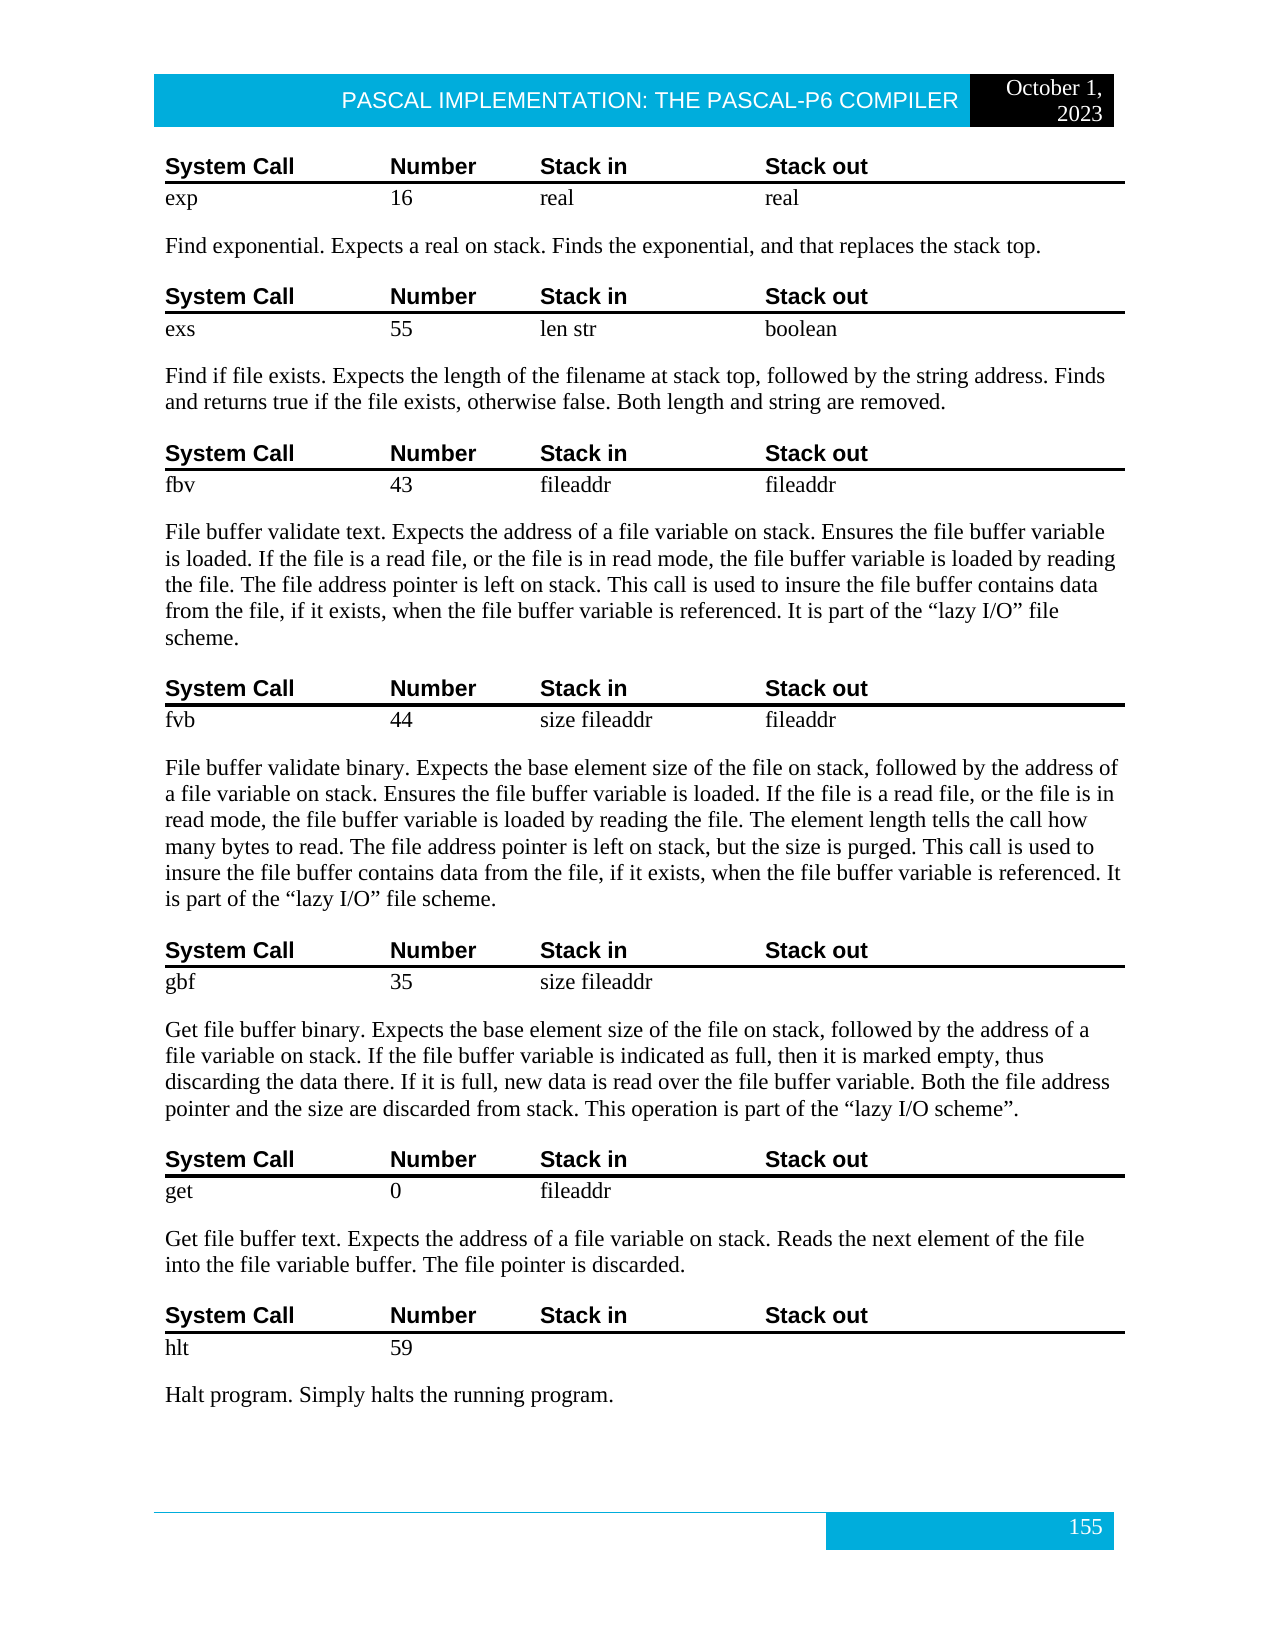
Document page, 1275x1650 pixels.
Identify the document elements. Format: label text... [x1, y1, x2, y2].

text System Call Number Stack in Stack out [165, 675, 1125, 703]
text Halt program. Simply halts the running program. [165, 1381, 1125, 1408]
text get 0 fileaddr [165, 1178, 1125, 1204]
text System Call Number Stack in Stack out [165, 439, 1125, 468]
text System Call Number Stack in Stack out [165, 283, 1125, 311]
text File buffer validate text. Expects the address of a file variable on stack. Ensures the file buffer variable is loaded. If the file is a read file, or the file is in read mode, the file buffer variable is loaded by reading the file. The file address pointer is left on stack. This call is used to insure the file buffer contains data from the file, if it exists, when the file buffer variable is referenced. It is part of the “lazy I/O” file scheme. [165, 518, 1125, 650]
text fvb 44 size fileaddr fileaddr [165, 707, 1125, 733]
text Get file buffer text. Expects the address of a file variable on stack. Reads the next element of the file into the file variable buffer. The file pointer is discarded. [165, 1225, 1125, 1277]
text Find if file exists. Expects the length of the filename at stack top, followed by the string address. Finds and returns true if the file exists, otherwise false. Both length and string are removed. [165, 362, 1125, 414]
text fbv 43 fileaddr fileaddr [165, 471, 1125, 497]
text Get file buffer binary. Expects the base element size of the file on stack, followed by the address of a file variable on stack. If the file buffer variable is indicated as full, then it is marked empty, thus discarding the data there. If it is full, new data is read over the file buffer variable. Both the file address pointer and the size are discarded from stack. This operation is part of the “lazy I/O scheme”. [165, 1016, 1125, 1121]
text System Call Number Stack in Stack out [165, 1302, 1125, 1331]
text System Call Number Stack in Stack out [165, 1146, 1125, 1174]
text gbf 35 size fileaddr [165, 968, 1125, 995]
text exp 16 real real [165, 184, 1125, 211]
text System Call Number Stack in Stack out [165, 937, 1125, 965]
text System Call Number Stack in Stack out [165, 153, 1125, 181]
text Find exponential. Expects a real on stack. Finds the exponential, and that replaces the stack top. [165, 232, 1125, 258]
text File buffer validate binary. Expects the base element size of the file on stack, followed by the address of a file variable on stack. Ensures the file buffer variable is loaded. If the file is a read file, or the file is in read mode, the file buffer variable is loaded by reading the file. The element length tells the call how many bytes to read. The file address pointer is left on stack, but the size is purged. This call is used to insure the file buffer contains data from the file, if it exists, when the file buffer variable is referenced. It is part of the “lazy I/O” file scheme. [165, 754, 1125, 912]
text exs 55 len str boolean [165, 314, 1125, 341]
text hlt 59 [165, 1334, 1125, 1360]
